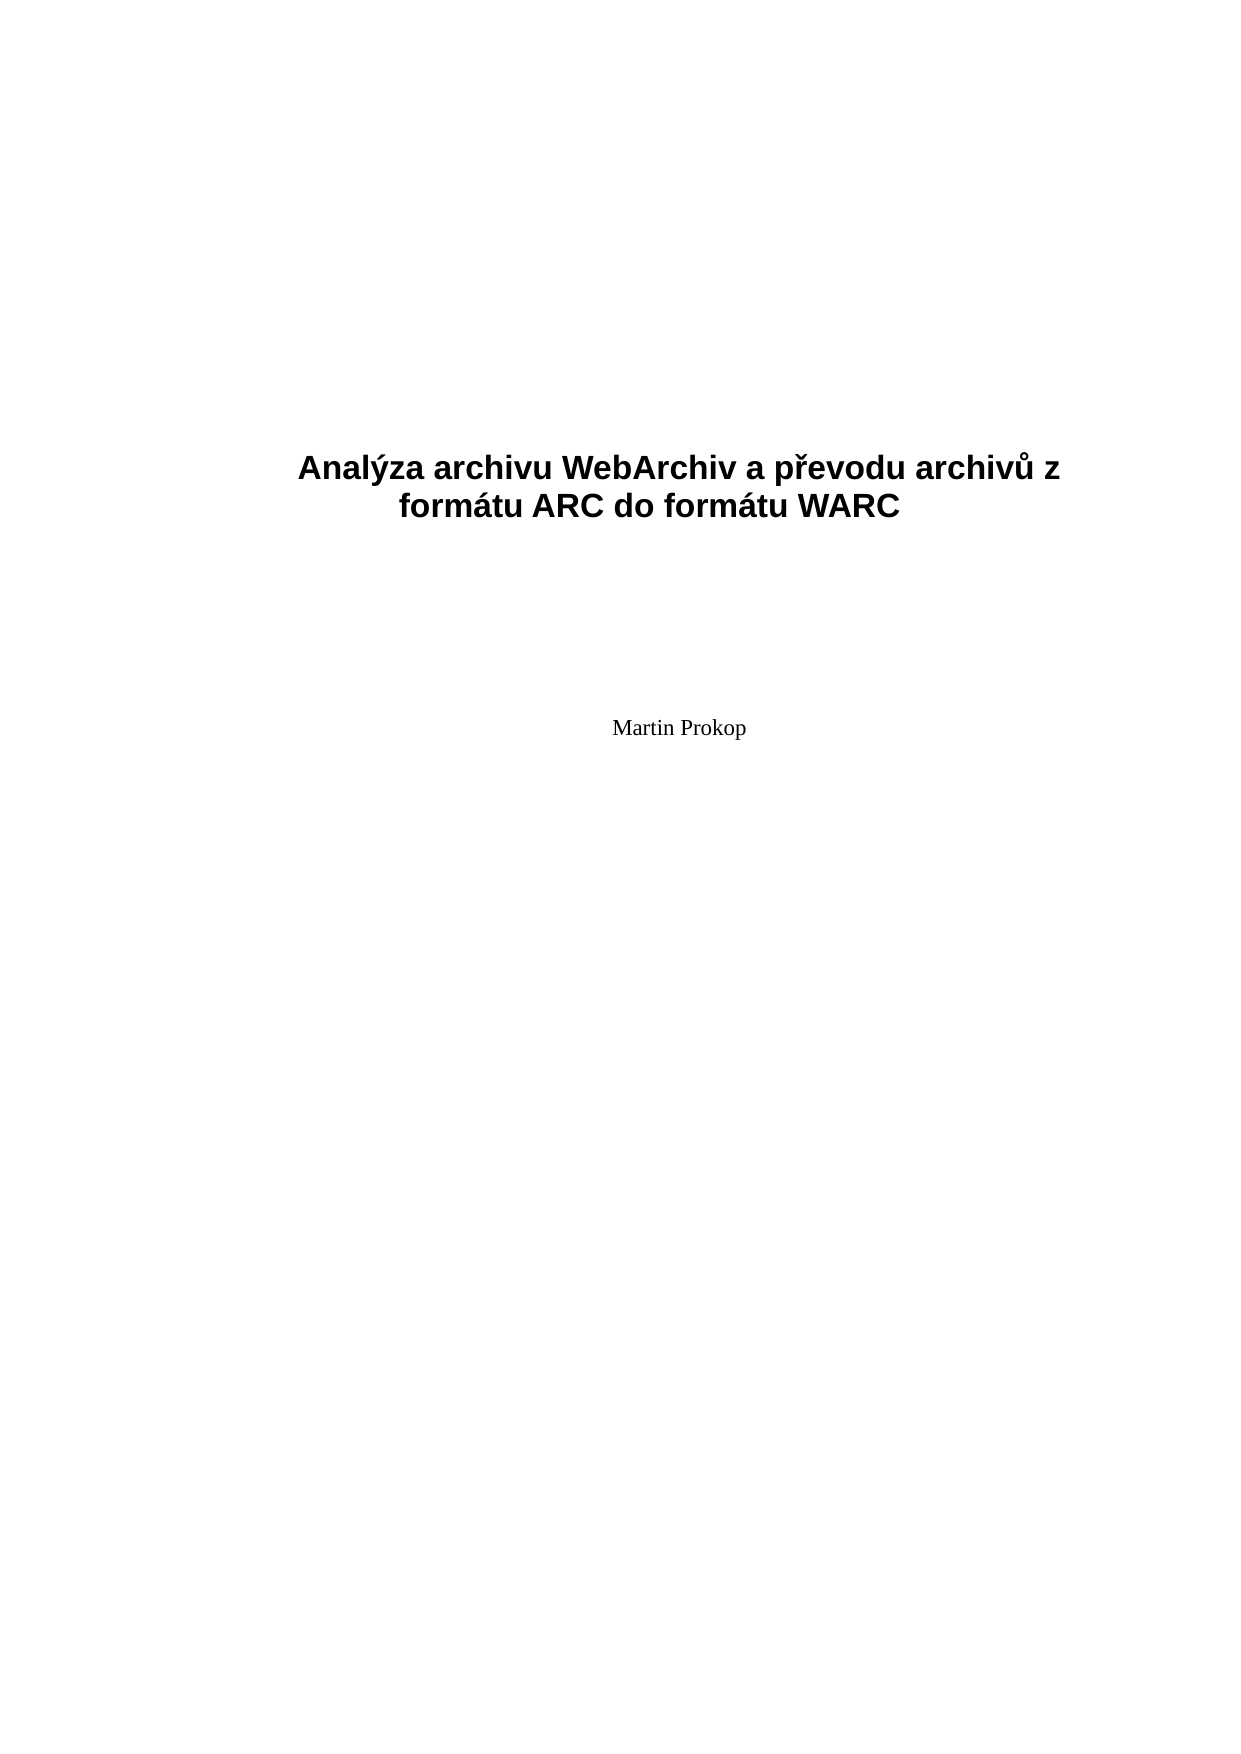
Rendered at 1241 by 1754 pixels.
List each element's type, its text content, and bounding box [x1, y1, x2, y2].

subtitle Martin Prokop [177, 714, 1122, 740]
subtitle Analýza archivu WebArchiv a převodu archivů z formátu ARC do formátu WARC [177, 448, 1122, 525]
